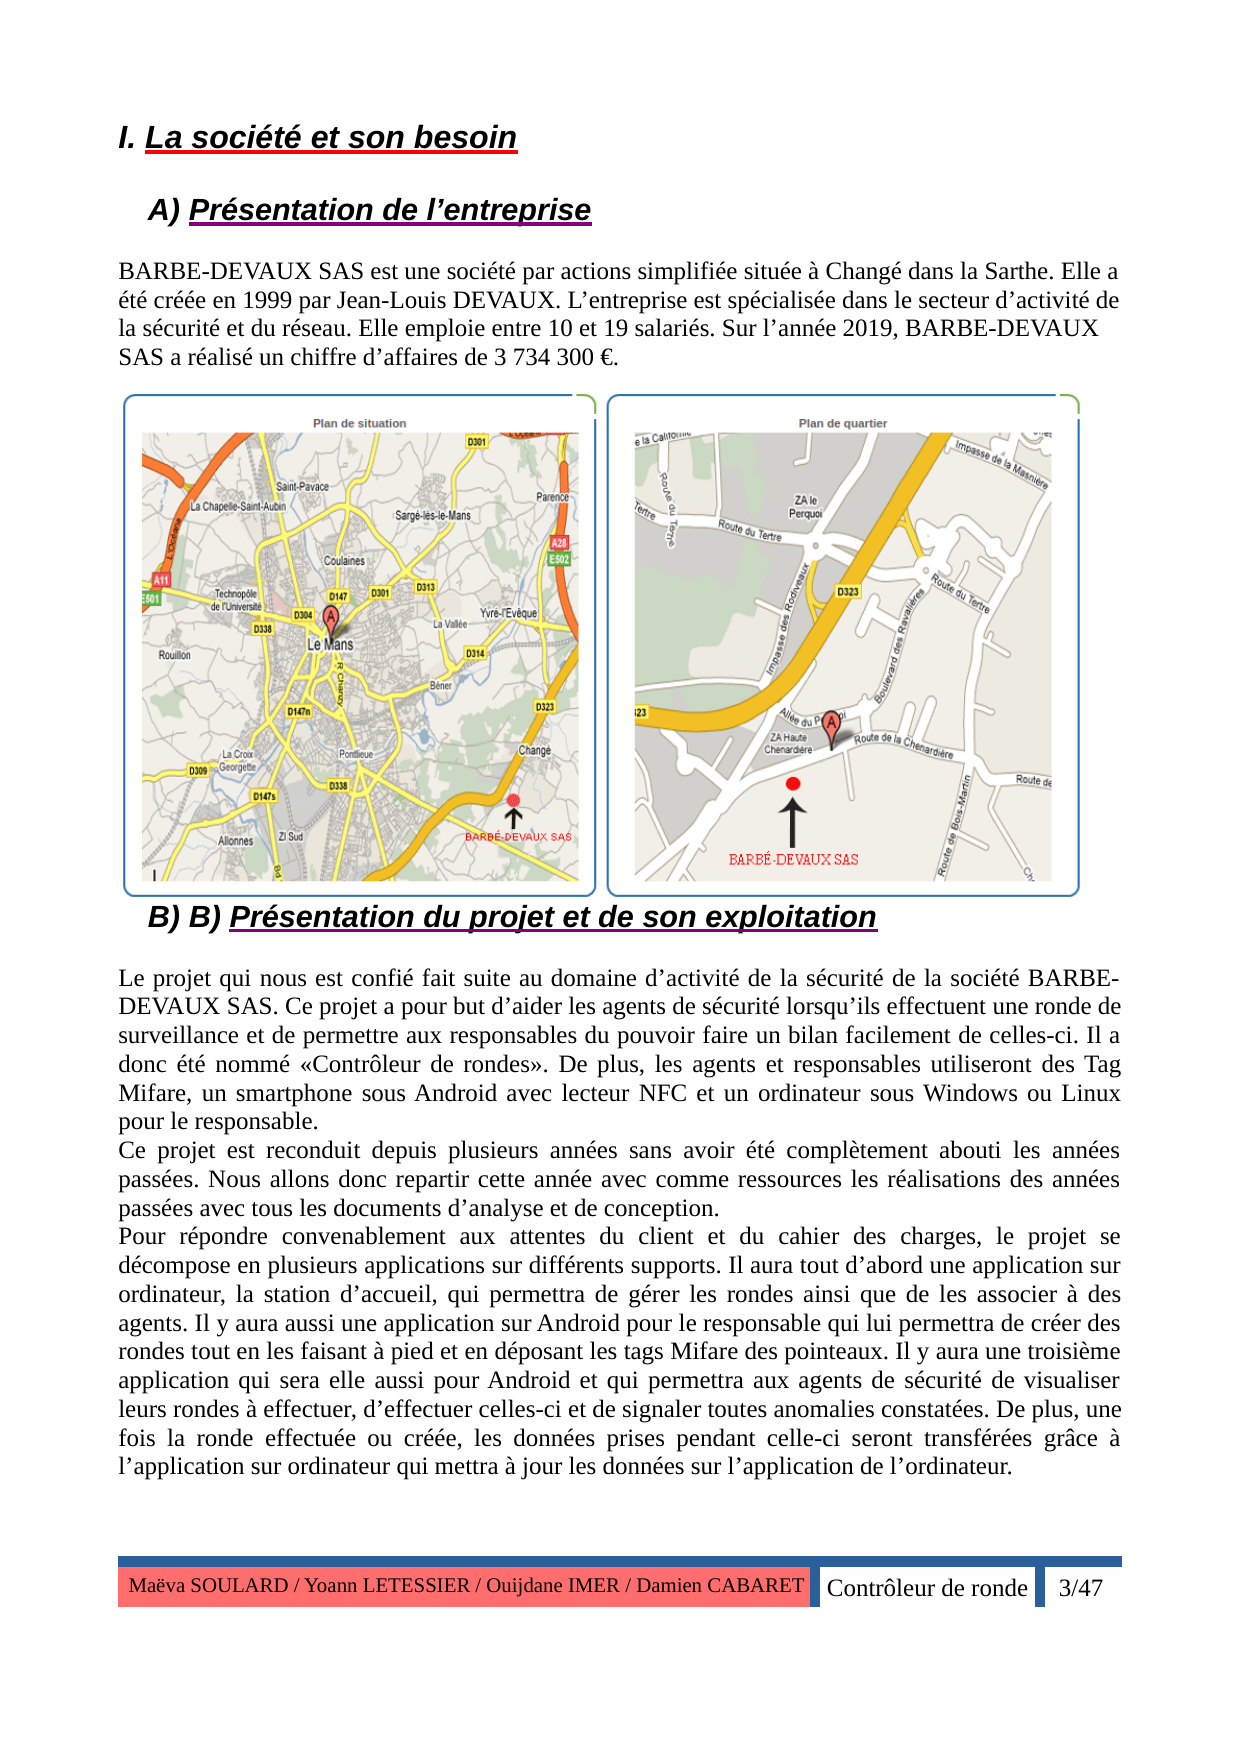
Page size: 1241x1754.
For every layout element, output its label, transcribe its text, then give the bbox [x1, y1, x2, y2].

subtitle Présentation du projet et de son exploitation [118, 899, 1122, 934]
text Le projet qui nous est confié fait suite au domaine d’activité de la sécurité de la société BARBE-DEVAUX SAS. Ce projet a pour but d’aider les agents de sécurité lorsqu’ils effectuent une ronde de surveillance et de permettre aux responsables du pouvoir faire un bilan facilement de celles-ci. Il a donc été nommé «Contrôleur de rondes». De plus, les agents et responsables utiliseront des Tag Mifare, un smartphone sous Android avec lecteur NFC et un ordinateur sous Windows ou Linux pour le responsable. [118, 963, 1122, 1135]
picture [118, 393, 1087, 899]
text Pour répondre convenablement aux attentes du client et du cahier des charges, le projet se décompose en plusieurs applications sur différents supports. Il aura tout d’abord une application sur ordinateur, la station d’accueil, qui permettra de gérer les rondes ainsi que de les associer à des agents. Il y aura aussi une application sur Android pour le responsable qui lui permettra de créer des rondes tout en les faisant à pied et en déposant les tags Mifare des pointeaux. Il y aura une troisième application qui sera elle aussi pour Android et qui permettra aux agents de sécurité de visualiser leurs rondes à effectuer, d’effectuer celles-ci et de signaler toutes anomalies constatées. De plus, une fois la ronde effectuée ou créée, les données prises pendant celle-ci seront transférées grâce à l’application sur ordinateur qui mettra à jour les données sur l’application de l’ordinateur. [118, 1221, 1122, 1480]
text BARBE-DEVAUX SAS est une société par actions simplifiée située à Changé dans la Sarthe. Elle a été créée en 1999 par Jean-Louis DEVAUX. L’entreprise est spécialisée dans le secteur d’activité de la sécurité et du réseau. Elle emploie entre 10 et 19 salariés. Sur l’année 2019, BARBE-DEVAUX SAS a réalisé un chiffre d’affaires de 3 734 300 €. [118, 256, 1122, 371]
subtitle Présentation de l’entreprise [118, 192, 1122, 227]
subtitle La société et son besoin [118, 118, 1122, 155]
text Ce projet est reconduit depuis plusieurs années sans avoir été complètement abouti les années passées. Nous allons donc repartir cette année avec comme ressources les réalisations des années passées avec tous les documents d’analyse et de conception. [118, 1135, 1122, 1221]
